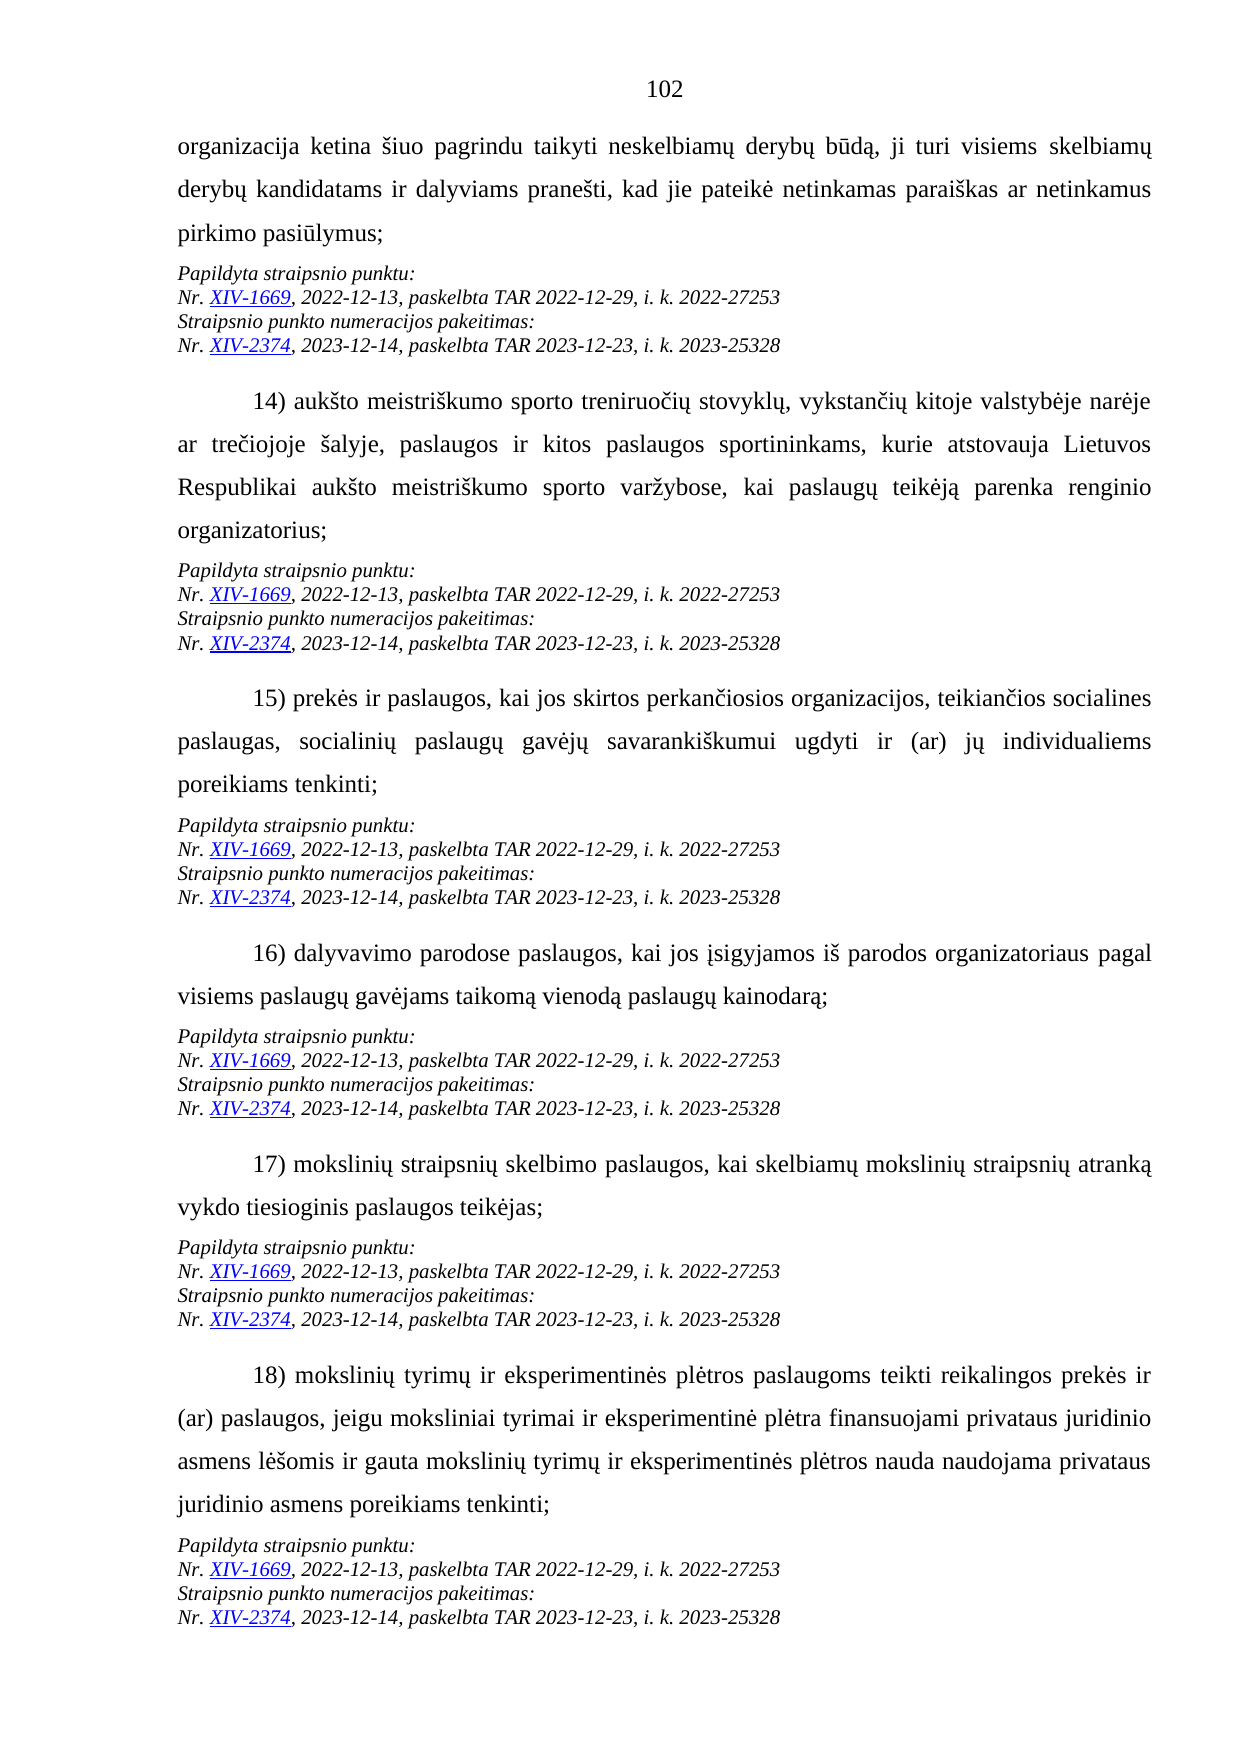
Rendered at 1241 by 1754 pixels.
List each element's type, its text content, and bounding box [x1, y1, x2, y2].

text Nr. XIV-2374, 2023-12-14, paskelbta TAR 2023-12-23, i. k. 2023-25328 [177, 1096, 1152, 1120]
text Nr. XIV-2374, 2023-12-14, paskelbta TAR 2023-12-23, i. k. 2023-25328 [177, 885, 1152, 909]
text Papildyta straipsnio punktu: [177, 1024, 1152, 1048]
text Papildyta straipsnio punktu: [177, 261, 1152, 285]
text 17) mokslinių straipsnių skelbimo paslaugos, kai skelbiamų mokslinių straipsnių atranką vykdo tiesioginis paslaugos teikėjas; [177, 1149, 1152, 1221]
text Papildyta straipsnio punktu: [177, 558, 1152, 582]
text Papildyta straipsnio punktu: [177, 1533, 1152, 1557]
text 14) aukšto meistriškumo sporto treniruočių stovyklų, vykstančių kitoje valstybėje narėje ar trečiojoje šalyje, paslaugos ir kitos paslaugos sportininkams, kurie atstovauja Lietuvos Respublikai aukšto meistriškumo sporto varžybose, kai paslaugų teikėją parenka renginio organizatorius; [177, 386, 1152, 544]
text Papildyta straipsnio punktu: [177, 1235, 1152, 1259]
text Nr. XIV-2374, 2023-12-14, paskelbta TAR 2023-12-23, i. k. 2023-25328 [177, 630, 1152, 654]
text 16) dalyvavimo parodose paslaugos, kai jos įsigyjamos iš parodos organizatoriaus pagal visiems paslaugų gavėjams taikomą vienodą paslaugų kainodarą; [177, 938, 1152, 1009]
text Nr. XIV-2374, 2023-12-14, paskelbta TAR 2023-12-23, i. k. 2023-25328 [177, 333, 1152, 357]
text organizacija ketina šiuo pagrindu taikyti neskelbiamų derybų būdą, ji turi visiems skelbiamų derybų kandidatams ir dalyviams pranešti, kad jie pateikė netinkamas paraiškas ar netinkamus pirkimo pasiūlymus; [177, 131, 1152, 246]
text Nr. XIV-1669, 2022-12-13, paskelbta TAR 2022-12-29, i. k. 2022-27253 [177, 837, 1152, 861]
text Straipsnio punkto numeracijos pakeitimas: [177, 861, 1152, 885]
text Straipsnio punkto numeracijos pakeitimas: [177, 1072, 1152, 1096]
text Straipsnio punkto numeracijos pakeitimas: [177, 1283, 1152, 1307]
text Straipsnio punkto numeracijos pakeitimas: [177, 309, 1152, 333]
text Nr. XIV-2374, 2023-12-14, paskelbta TAR 2023-12-23, i. k. 2023-25328 [177, 1307, 1152, 1331]
text Nr. XIV-1669, 2022-12-13, paskelbta TAR 2022-12-29, i. k. 2022-27253 [177, 1259, 1152, 1283]
text Nr. XIV-1669, 2022-12-13, paskelbta TAR 2022-12-29, i. k. 2022-27253 [177, 1048, 1152, 1072]
text Straipsnio punkto numeracijos pakeitimas: [177, 606, 1152, 630]
text Papildyta straipsnio punktu: [177, 813, 1152, 837]
text Straipsnio punkto numeracijos pakeitimas: [177, 1581, 1152, 1605]
text Nr. XIV-1669, 2022-12-13, paskelbta TAR 2022-12-29, i. k. 2022-27253 [177, 285, 1152, 309]
text Nr. XIV-2374, 2023-12-14, paskelbta TAR 2023-12-23, i. k. 2023-25328 [177, 1605, 1152, 1629]
text Nr. XIV-1669, 2022-12-13, paskelbta TAR 2022-12-29, i. k. 2022-27253 [177, 582, 1152, 606]
text 18) mokslinių tyrimų ir eksperimentinės plėtros paslaugoms teikti reikalingos prekės ir (ar) paslaugos, jeigu moksliniai tyrimai ir eksperimentinė plėtra finansuojami privataus juridinio asmens lėšomis ir gauta mokslinių tyrimų ir eksperimentinės plėtros nauda naudojama privataus juridinio asmens poreikiams tenkinti; [177, 1360, 1152, 1518]
text 15) prekės ir paslaugos, kai jos skirtos perkančiosios organizacijos, teikiančios socialines paslaugas, socialinių paslaugų gavėjų savarankiškumui ugdyti ir (ar) jų individualiems poreikiams tenkinti; [177, 683, 1152, 798]
text Nr. XIV-1669, 2022-12-13, paskelbta TAR 2022-12-29, i. k. 2022-27253 [177, 1557, 1152, 1581]
